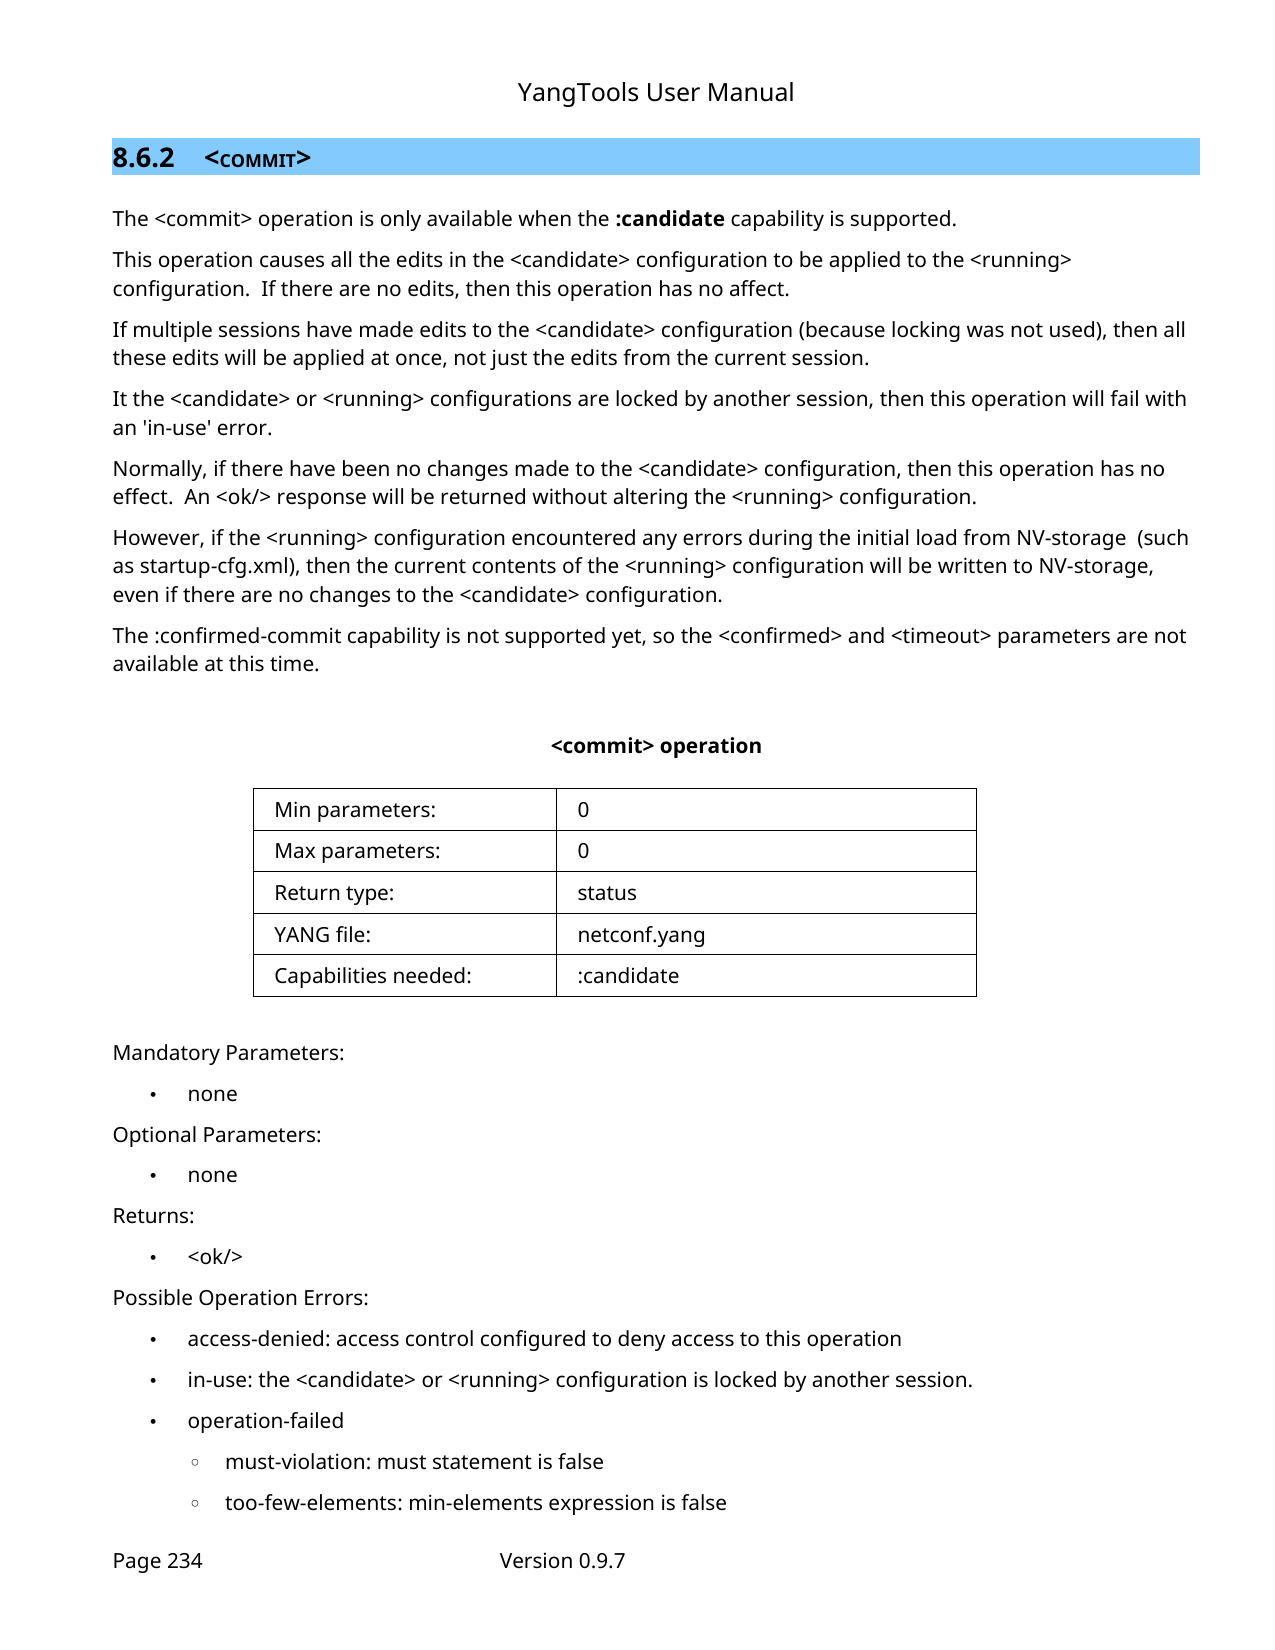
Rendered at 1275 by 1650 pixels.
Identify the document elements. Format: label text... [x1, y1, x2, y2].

text Returns: [112, 1202, 1200, 1230]
table_header 0 [557, 789, 976, 829]
list none [150, 1161, 1200, 1189]
list <ok/> [150, 1242, 1200, 1271]
list none [150, 1079, 1200, 1107]
table_cell status [557, 872, 976, 913]
table_cell Return type: [254, 872, 556, 913]
table_cell Capabilities needed: [254, 955, 556, 996]
text However, if the <running> configuration encountered any errors during the initial load from NV-storage (such as startup-cfg.xml), then the current contents of the <running> configuration will be written to NV-storage, even if there are no changes to the <candidate> configuration. [112, 523, 1200, 608]
table_cell netconf.yang [557, 914, 976, 954]
list operation-failed [150, 1406, 1200, 1435]
text Mandatory Parameters: [112, 1038, 1200, 1066]
text The :confirmed-commit capability is not supported yet, so the <confirmed> and <timeout> parameters are not available at this time. [112, 621, 1200, 678]
text If multiple sessions have made edits to the <candidate> configuration (because locking was not used), then all these edits will be applied at once, not just the edits from the current session. [112, 315, 1200, 372]
subtitle <commit> [112, 138, 1200, 175]
list must-violation: must statement is false [187, 1447, 1200, 1476]
text Optional Parameters: [112, 1120, 1200, 1148]
table_cell Max parameters: [254, 831, 556, 871]
list access-denied: access control configured to deny access to this operation [150, 1324, 1200, 1353]
text It the <candidate> or <running> configurations are locked by another session, then this operation will fail with an 'in-use' error. [112, 384, 1200, 441]
table_cell 0 [557, 831, 976, 871]
table_cell :candidate [557, 955, 976, 996]
text Normally, if there have been no changes made to the <candidate> configuration, then this operation has no effect. An <ok/> response will be returned without altering the <running> configuration. [112, 454, 1200, 511]
text The <commit> operation is only available when the :candidate capability is supported. [112, 204, 1200, 233]
list in-use: the <candidate> or <running> configuration is locked by another session. [150, 1365, 1200, 1394]
text This operation causes all the edits in the <candidate> configuration to be applied to the <running> configuration. If there are no edits, then this operation has no affect. [112, 246, 1200, 302]
list too-few-elements: min-elements expression is false [187, 1488, 1200, 1517]
subtitle <commit> operation [127, 731, 1185, 759]
text Possible Operation Errors: [112, 1283, 1200, 1312]
table_cell YANG file: [254, 914, 556, 954]
table_header Min parameters: [254, 789, 556, 829]
